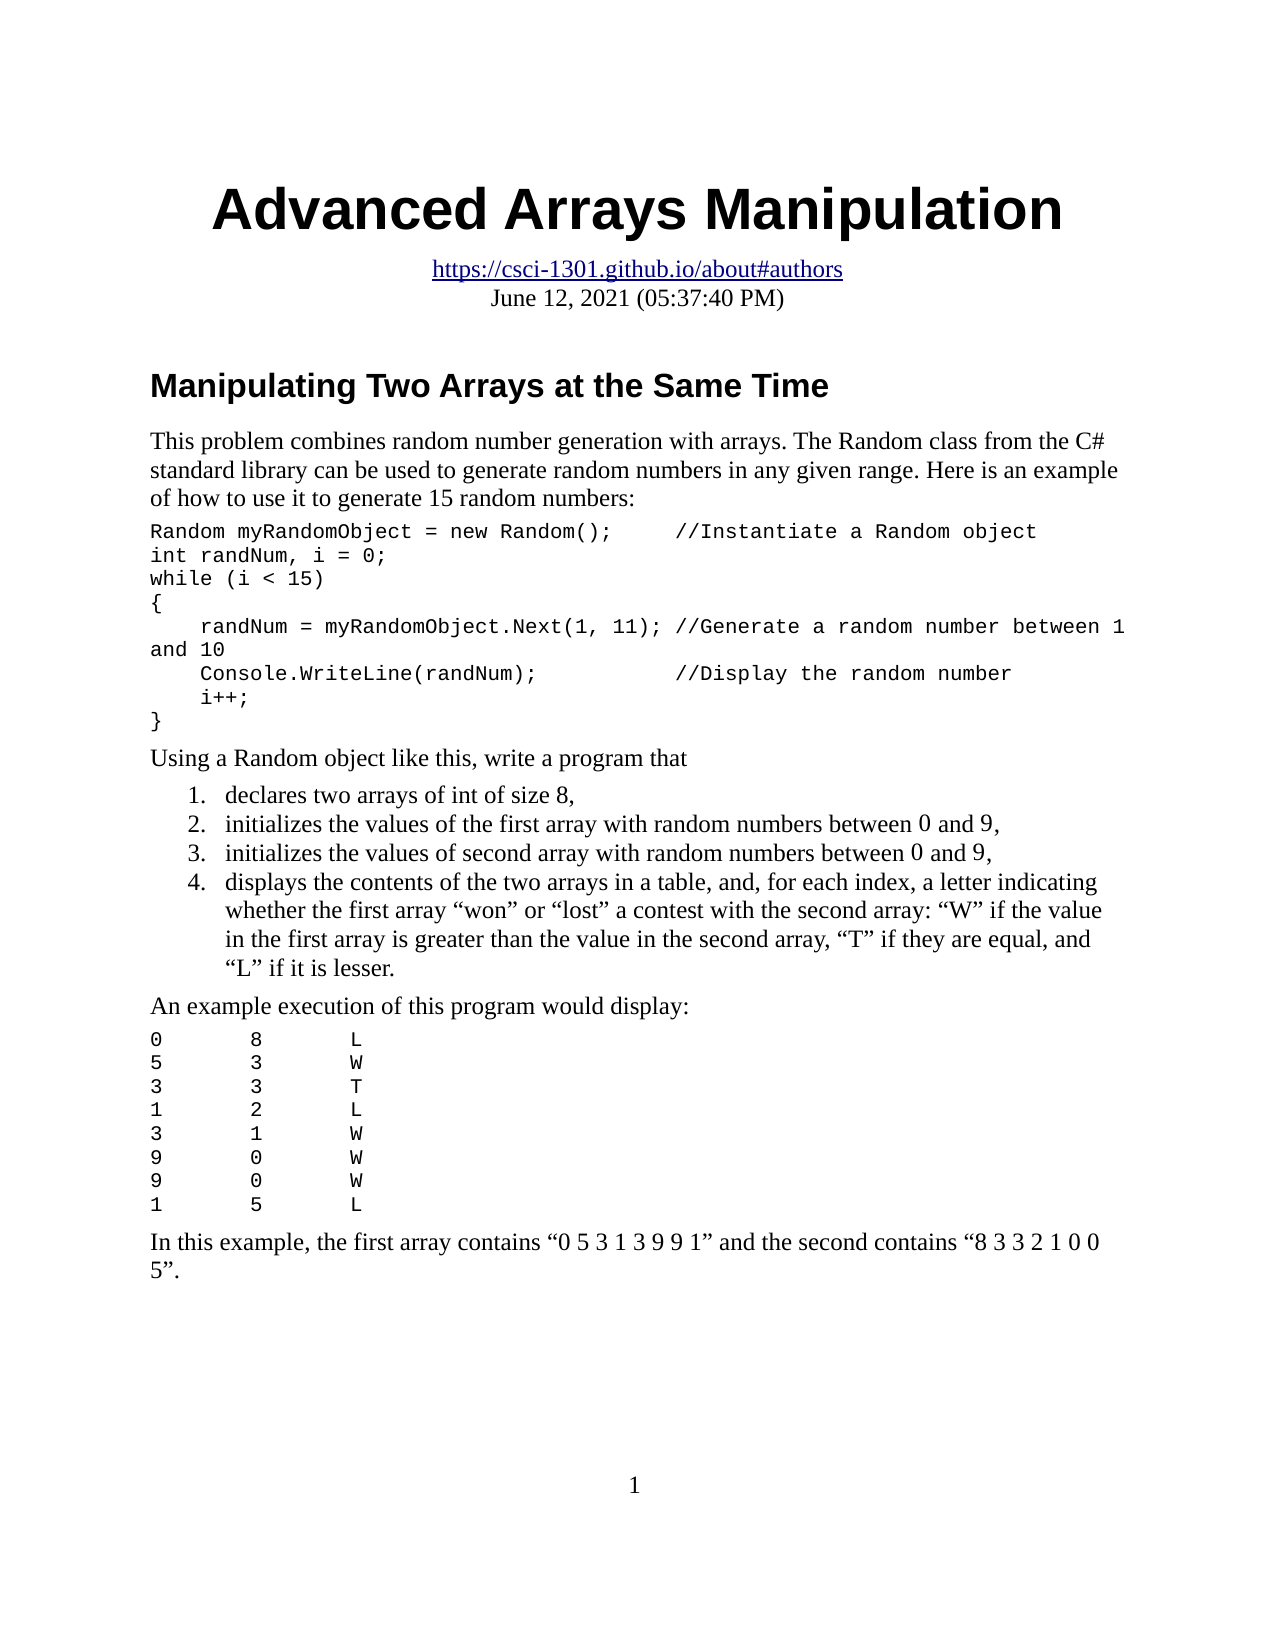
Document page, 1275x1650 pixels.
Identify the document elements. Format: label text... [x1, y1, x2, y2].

text This problem combines random number generation with arrays. The Random class from the C# standard library can be used to generate random numbers in any given range. Here is an example of how to use it to generate 15 random numbers: [150, 426, 1125, 512]
text 0 8 L [150, 1028, 1125, 1052]
text https://csci-1301.github.io/about#authors [150, 254, 1125, 283]
text 9 0 W [150, 1170, 1125, 1194]
text 3 1 W [150, 1123, 1125, 1147]
text An example execution of this program would display: [150, 991, 1125, 1019]
text 3 3 T [150, 1076, 1125, 1099]
title Advanced Arrays Manipulation [150, 175, 1125, 242]
text In this example, the first array contains “0 5 3 1 3 9 9 1” and the second contains “8 3 3 2 1 0 0 5”. [150, 1227, 1125, 1284]
text while (i < 15) [150, 568, 1125, 592]
list declares two arrays of int of size 8, [187, 781, 1125, 809]
text } [150, 710, 1125, 734]
text randNum = myRandomObject.Next(1, 11); //Generate a random number between 1 and 10 [150, 616, 1125, 663]
text { [150, 592, 1125, 616]
subtitle Manipulating Two Arrays at the Same Time [150, 366, 1125, 404]
text int randNum, i = 0; [150, 545, 1125, 568]
text 5 3 W [150, 1052, 1125, 1076]
text 1 2 L [150, 1099, 1125, 1123]
text June 12, 2021 (05:37:40 PM) [150, 283, 1125, 312]
text Console.WriteLine(randNum); //Display the random number [150, 663, 1125, 687]
text 1 5 L [150, 1194, 1125, 1218]
text Using a Random object like this, write a program that [150, 743, 1125, 772]
list initializes the values of the first array with random numbers between and , [187, 809, 1125, 838]
text i++; [150, 687, 1125, 710]
list initializes the values of second array with random numbers between and , [187, 838, 1125, 867]
text 9 0 W [150, 1147, 1125, 1170]
list displays the contents of the two arrays in a table, and, for each index, a letter indicating whether the first array “won” or “lost” a contest with the second array: “W” if the value in the first array is greater than the value in the second array, “T” if they are equal, and “L” if it is lesser. [187, 867, 1125, 982]
text Random myRandomObject = new Random(); //Instantiate a Random object [150, 521, 1125, 545]
